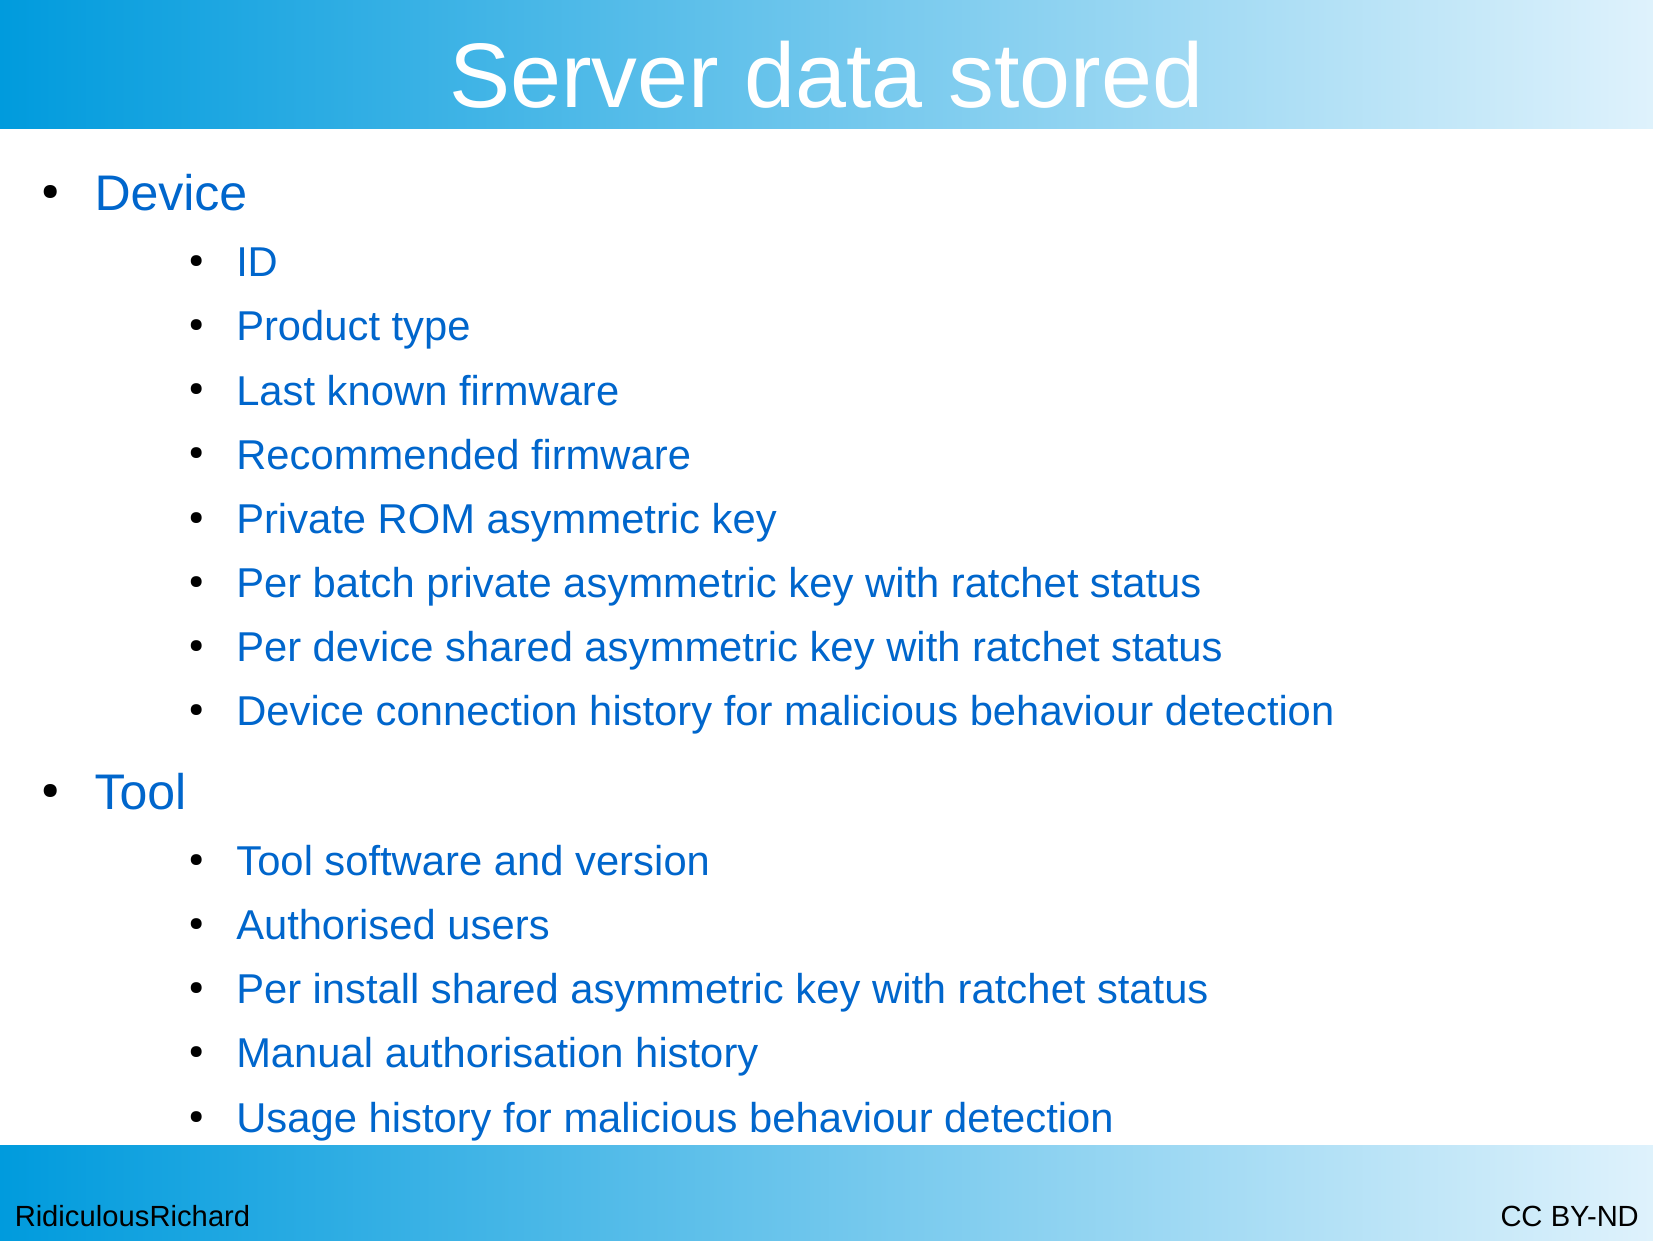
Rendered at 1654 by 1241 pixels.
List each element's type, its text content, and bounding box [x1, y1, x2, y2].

title Server data stored [82, 23, 1571, 129]
list Device ID Product type Last known firmware Recommended firmware Private ROM asymmetric key Per batch private asymmetric key with ratchet status Per device shared asymmetric key with ratchet status Device connection history for malicious behaviour detection Tool Tool software and version Authorised users Per install shared asymmetric key with ratchet status Manual authorisation history Usage history for malicious behaviour detection [23, 165, 1630, 1123]
